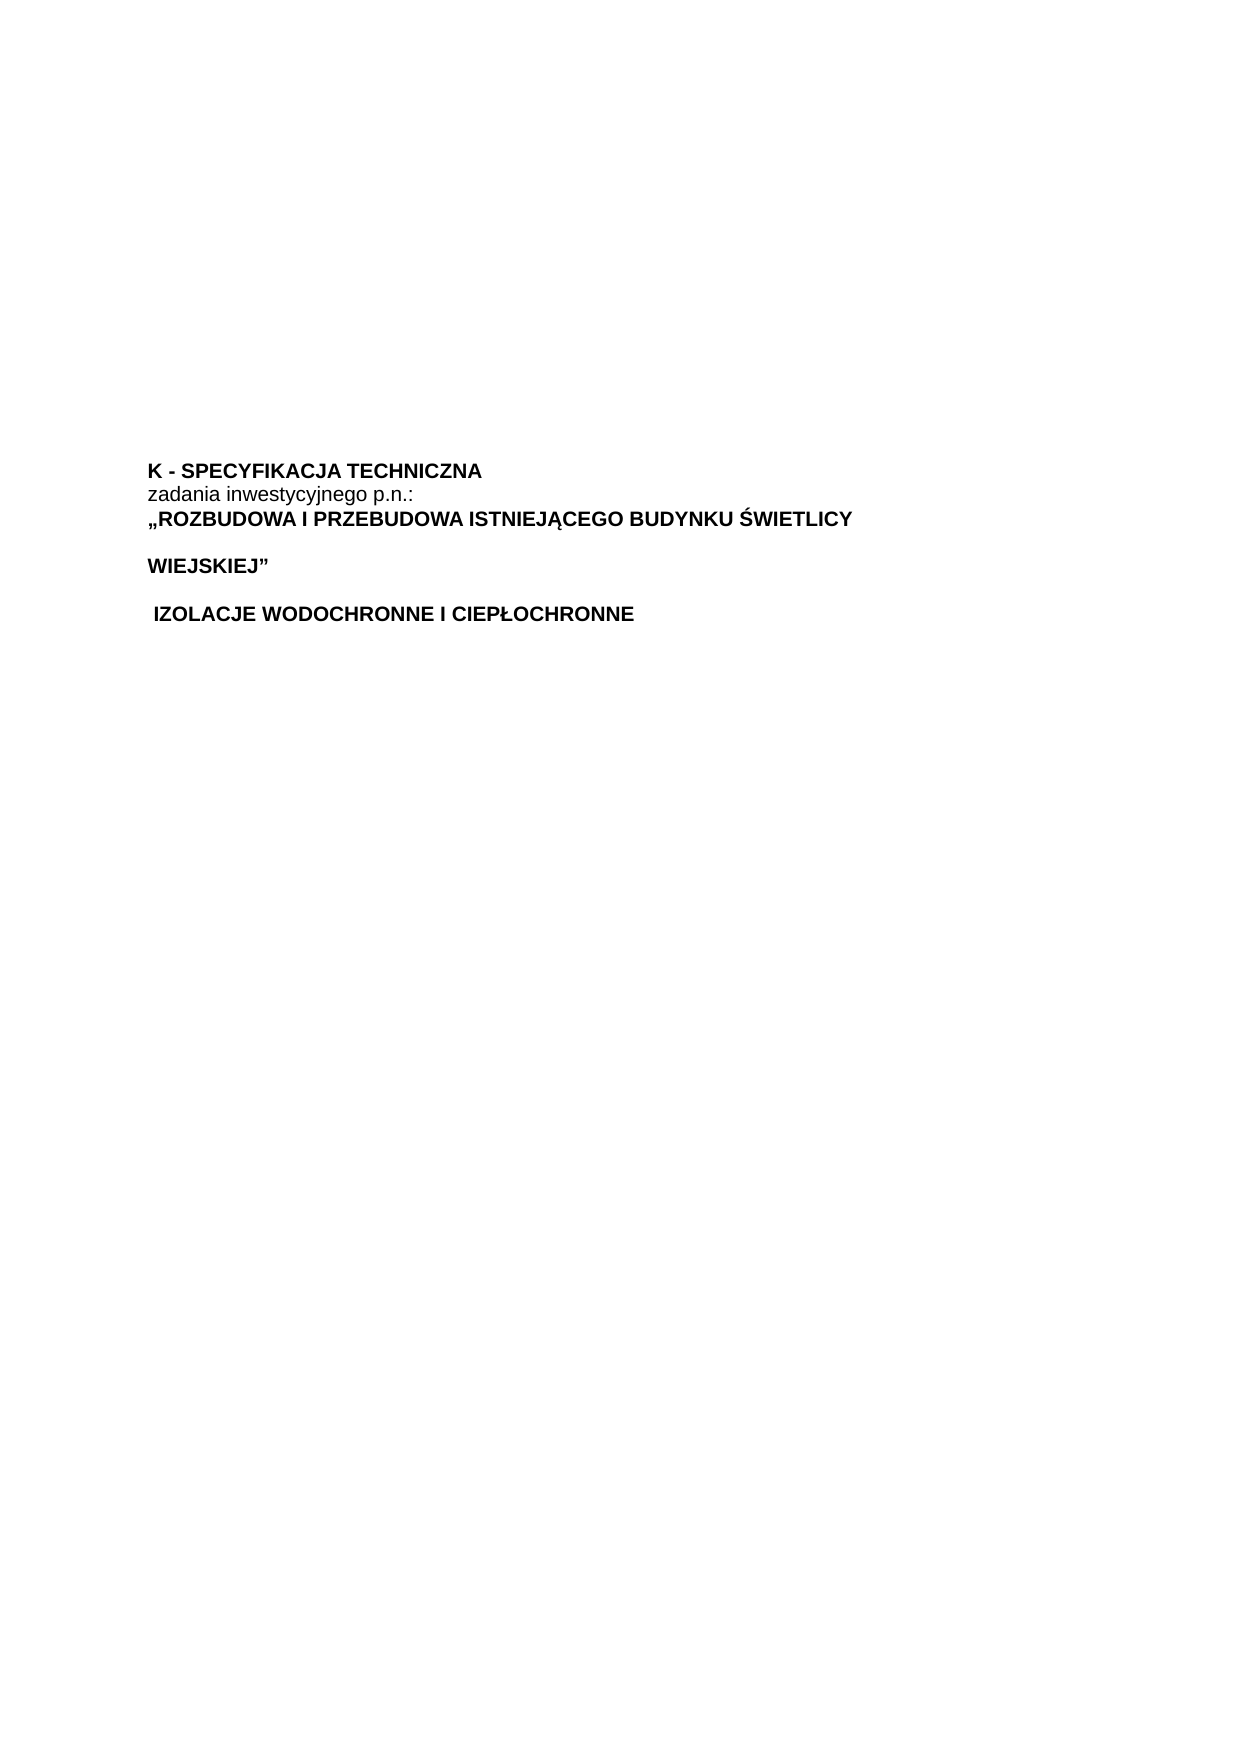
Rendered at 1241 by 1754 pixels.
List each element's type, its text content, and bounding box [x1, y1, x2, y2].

text zadania inwestycyjnego p.n.: [147, 483, 1105, 507]
subtitle K - SPECYFIKACJA TECHNICZNA [147, 458, 1105, 482]
subtitle IZOLACJE WODOCHRONNE I CIEPŁOCHRONNE [147, 601, 854, 625]
subtitle „ROZBUDOWA I PRZEBUDOWA ISTNIEJĄCEGO BUDYNKU ŚWIETLICY WIEJSKIEJ” [147, 507, 854, 578]
